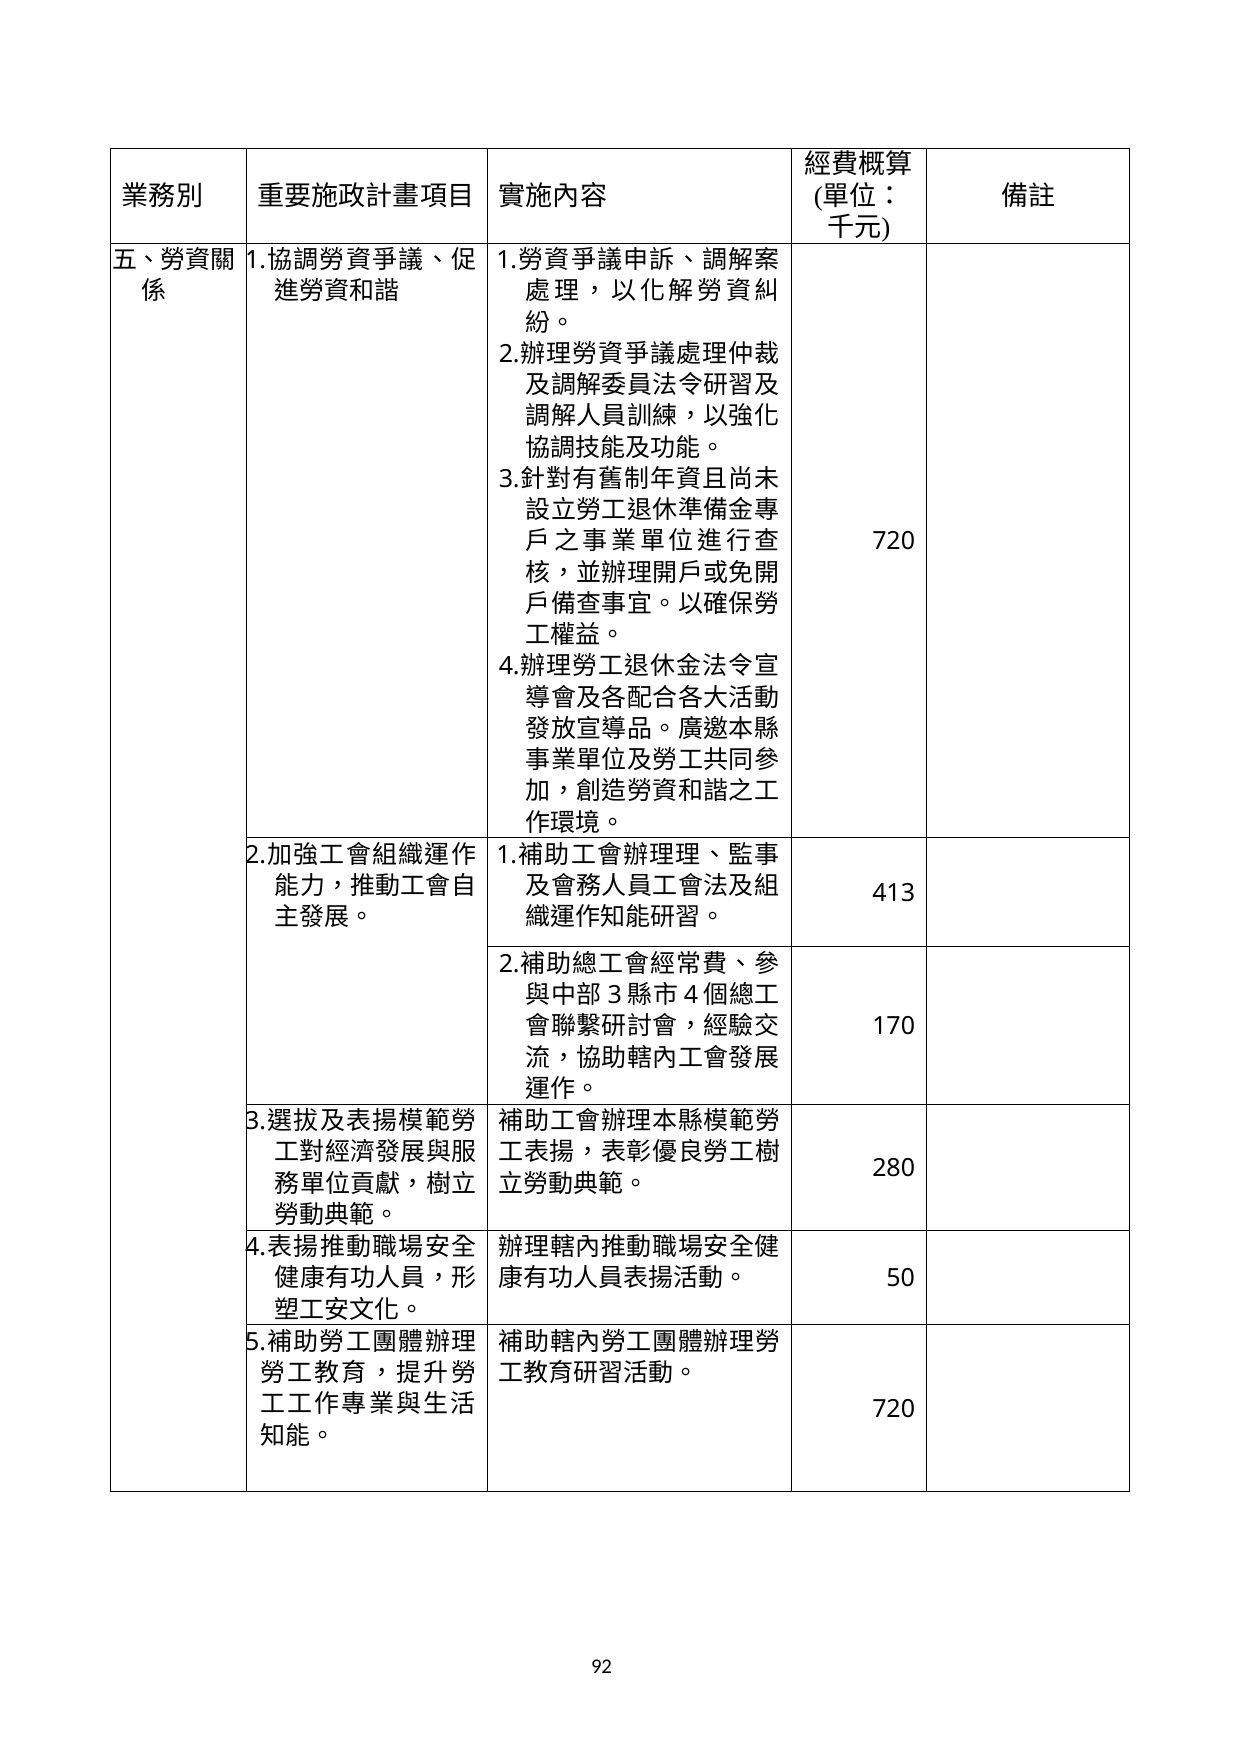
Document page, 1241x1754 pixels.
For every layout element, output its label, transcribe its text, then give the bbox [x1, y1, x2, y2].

table_cell 280 [792, 1105, 926, 1229]
table_cell 五、勞資關係 [111, 244, 246, 1491]
table_header 業務別 [111, 149, 246, 242]
table_cell 3.選拔及表揚模範勞工對經濟發展與服務單位貢獻，樹立勞動典範。 [247, 1105, 487, 1229]
table_cell 1.協調勞資爭議、促進勞資和諧 [247, 244, 487, 837]
table_cell 補助工會辦理本縣模範勞工表揚，表彰優良勞工樹立勞動典範。 [488, 1105, 791, 1229]
table_cell [927, 244, 1129, 837]
table_cell 1.勞資爭議申訴、調解案處理，以化解勞資糾紛。 2.辦理勞資爭議處理仲裁及調解委員法令研習及調解人員訓練，以強化協調技能及功能。 3.針對有舊制年資且尚未設立勞工退休準備金專戶之事業單位進行查核，並辦理開戶或免開戶備查事宜。以確保勞工權益。 4.辦理勞工退休金法令宣導會及各配合各大活動發放宣導品。廣邀本縣事業單位及勞工共同參加，創造勞資和諧之工作環境。 [488, 244, 791, 837]
table_cell 4.表揚推動職場安全健康有功人員，形塑工安文化。 [247, 1231, 487, 1324]
table_cell [927, 1105, 1129, 1229]
table_cell 2.補助總工會經常費、參與中部3縣市4個總工會聯繫研討會，經驗交流，協助轄內工會發展運作。 [488, 947, 791, 1103]
table_cell 1.補助工會辦理理、監事及會務人員工會法及組織運作知能研習。 [488, 838, 791, 946]
table_cell 720 [792, 1325, 926, 1491]
table_cell 720 [792, 244, 926, 837]
table_cell 170 [792, 947, 926, 1103]
table_cell 5.補助勞工團體辦理勞工教育，提升勞工工作專業與生活知能。 [247, 1325, 487, 1491]
table_header 經費概算(單位：千元) [792, 149, 926, 242]
table_cell 2.加強工會組織運作能力，推動工會自主發展。 [247, 838, 487, 1103]
table_cell [927, 1231, 1129, 1324]
table_header 重要施政計畫項目 [247, 149, 487, 242]
table_header 實施內容 [488, 149, 791, 242]
table_cell [927, 1325, 1129, 1491]
table_cell [927, 947, 1129, 1103]
table_cell 50 [792, 1231, 926, 1324]
table_cell 辦理轄內推動職場安全健康有功人員表揚活動。 [488, 1231, 791, 1324]
table_header 備註 [927, 149, 1129, 242]
table_cell 補助轄內勞工團體辦理勞工教育研習活動。 [488, 1325, 791, 1491]
table_cell 413 [792, 838, 926, 946]
table_cell [927, 838, 1129, 946]
